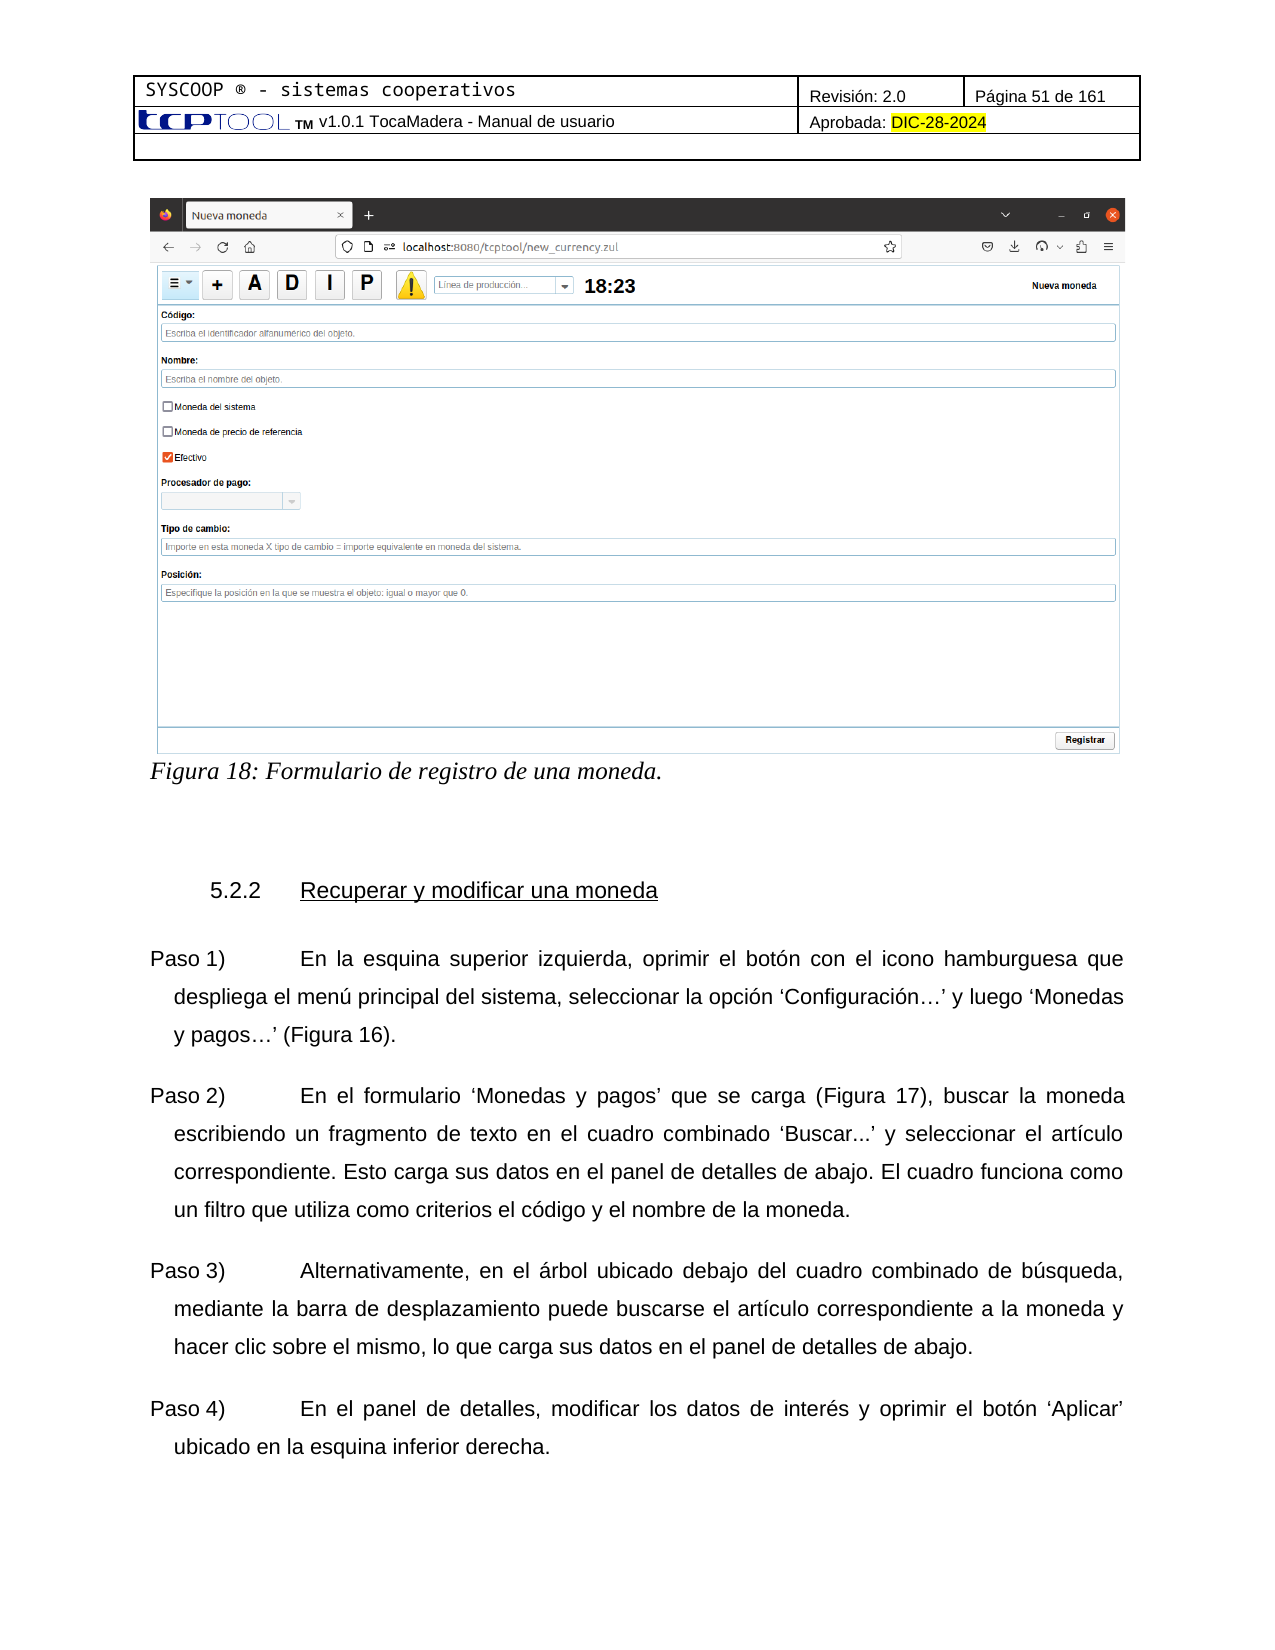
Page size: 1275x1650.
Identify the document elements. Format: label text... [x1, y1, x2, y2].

list Alternativamente, en el árbol ubicado debajo del cuadro combinado de búsqueda, mediante la barra de desplazamiento puede buscarse el artículo correspondiente a la moneda y hacer clic sobre el mismo, lo que carga sus datos en el panel de detalles de abajo. [150, 1258, 1125, 1359]
list En el formulario ‘Monedas y pagos’ que se carga (Figura 17), buscar la moneda escribiendo un fragmento de texto en el cuadro combinado ‘Buscar...’ y seleccionar el artículo correspondiente. Esto carga sus datos en el panel de detalles de abajo. El cuadro funciona como un filtro que utiliza como criterios el código y el nombre de la moneda. [150, 1083, 1125, 1222]
list En la esquina superior izquierda, oprimir el botón con el icono hamburguesa que despliega el menú principal del sistema, seleccionar la opción ‘Configuración…’ y luego ‘Monedas y pagos…’ (Figura 16). [150, 946, 1125, 1047]
picture [150, 198, 1125, 757]
picture [138, 110, 290, 130]
subtitle Recuperar y modificar una moneda [210, 877, 1125, 904]
list En el panel de detalles, modificar los datos de interés y oprimir el botón ‘Aplicar’ ubicado en la esquina inferior derecha. [150, 1396, 1125, 1459]
text Figura 18: Formulario de registro de una moneda. [150, 757, 1125, 785]
